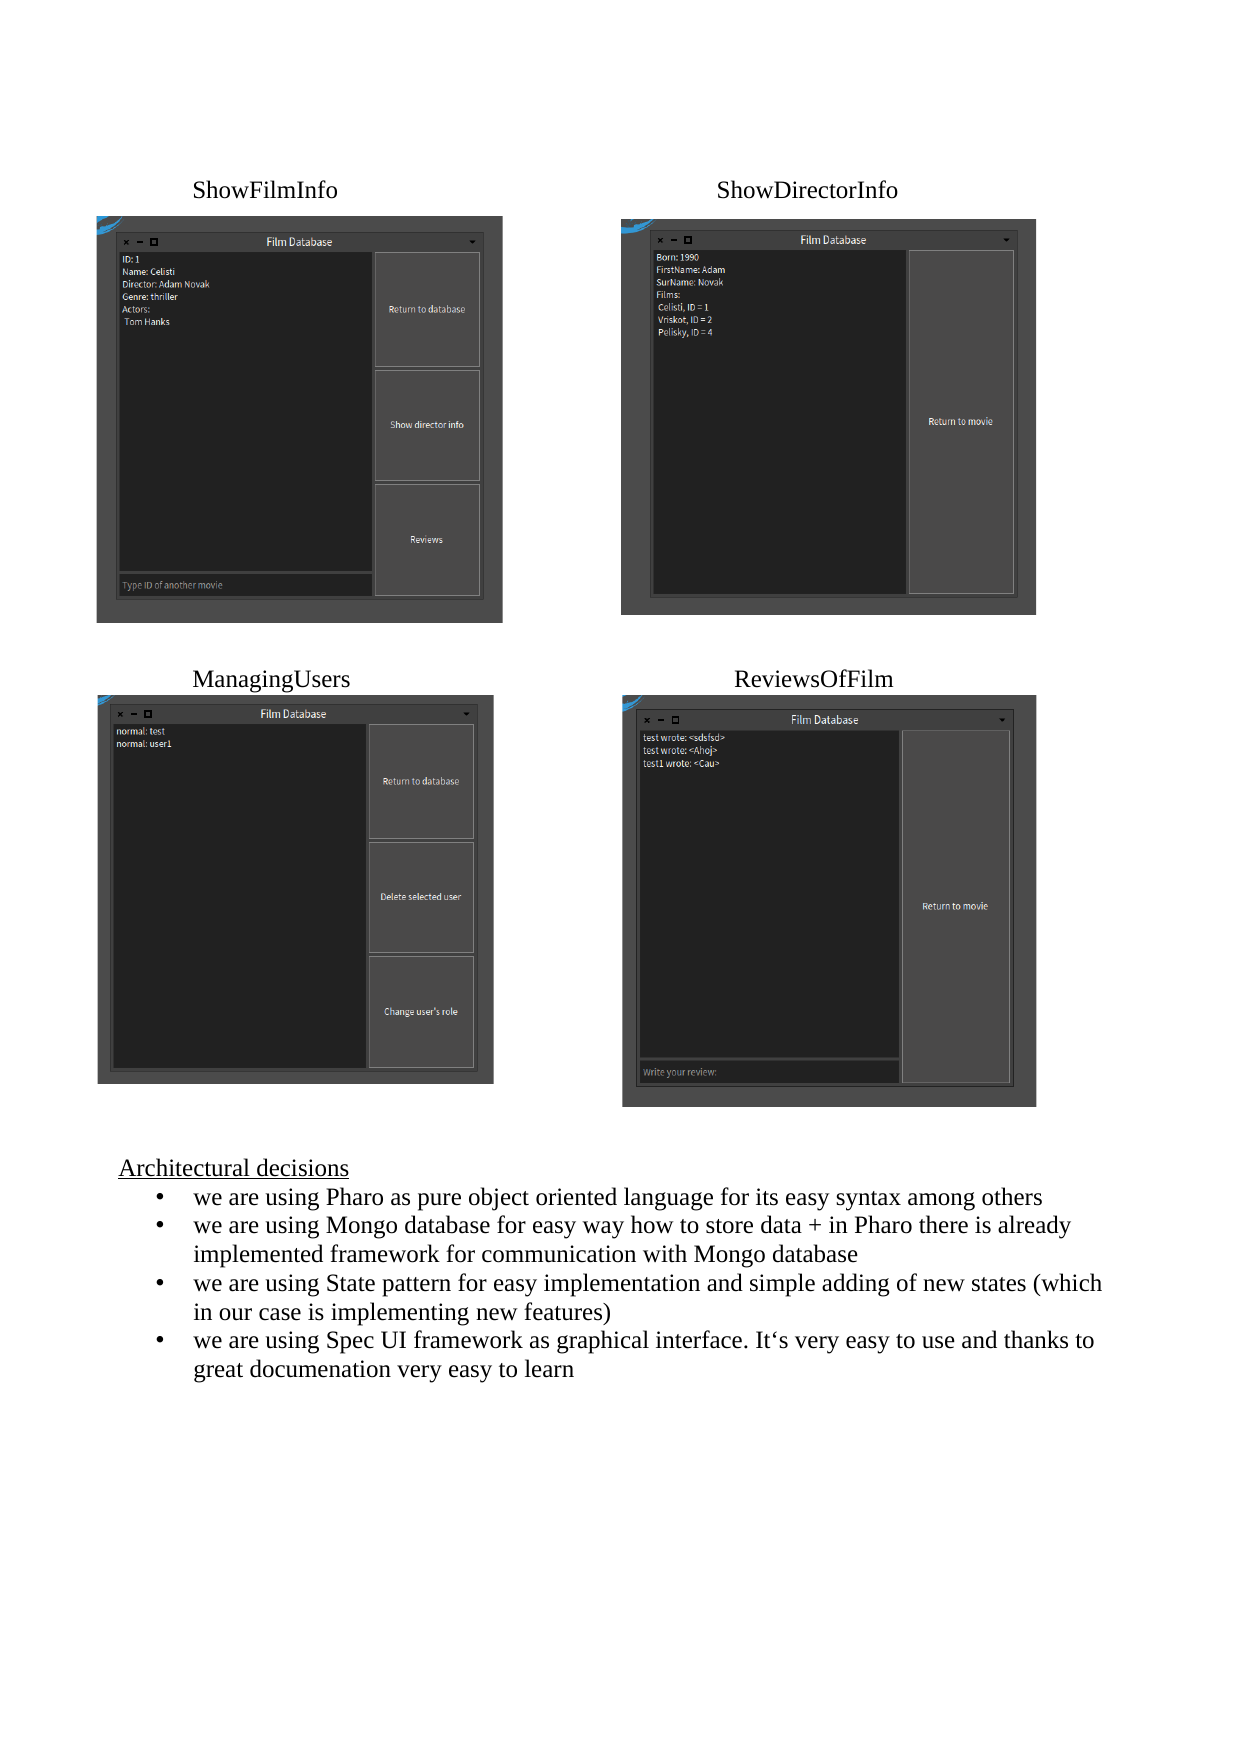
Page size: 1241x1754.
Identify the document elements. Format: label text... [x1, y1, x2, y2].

picture [97, 695, 494, 1084]
text Architectural decisions [118, 1153, 1122, 1182]
list we are using Spec UI framework as graphical interface. It‘s very easy to use and thanks to great documenation very easy to learn [156, 1326, 1122, 1383]
list we are using Pharo as pure object oriented language for its easy syntax among others [156, 1182, 1122, 1211]
picture [622, 695, 1037, 1107]
list we are using Mongo database for easy way how to store data + in Pharo there is already implemented framework for communication with Mongo database [156, 1211, 1122, 1268]
picture [96, 216, 503, 623]
picture [621, 219, 1037, 615]
text ManagingUsers ReviewsOfFilm [118, 664, 1122, 693]
text ShowFilmInfo ShowDirectorInfo [118, 176, 1122, 204]
list we are using State pattern for easy implementation and simple adding of new states (which in our case is implementing new features) [156, 1268, 1122, 1326]
